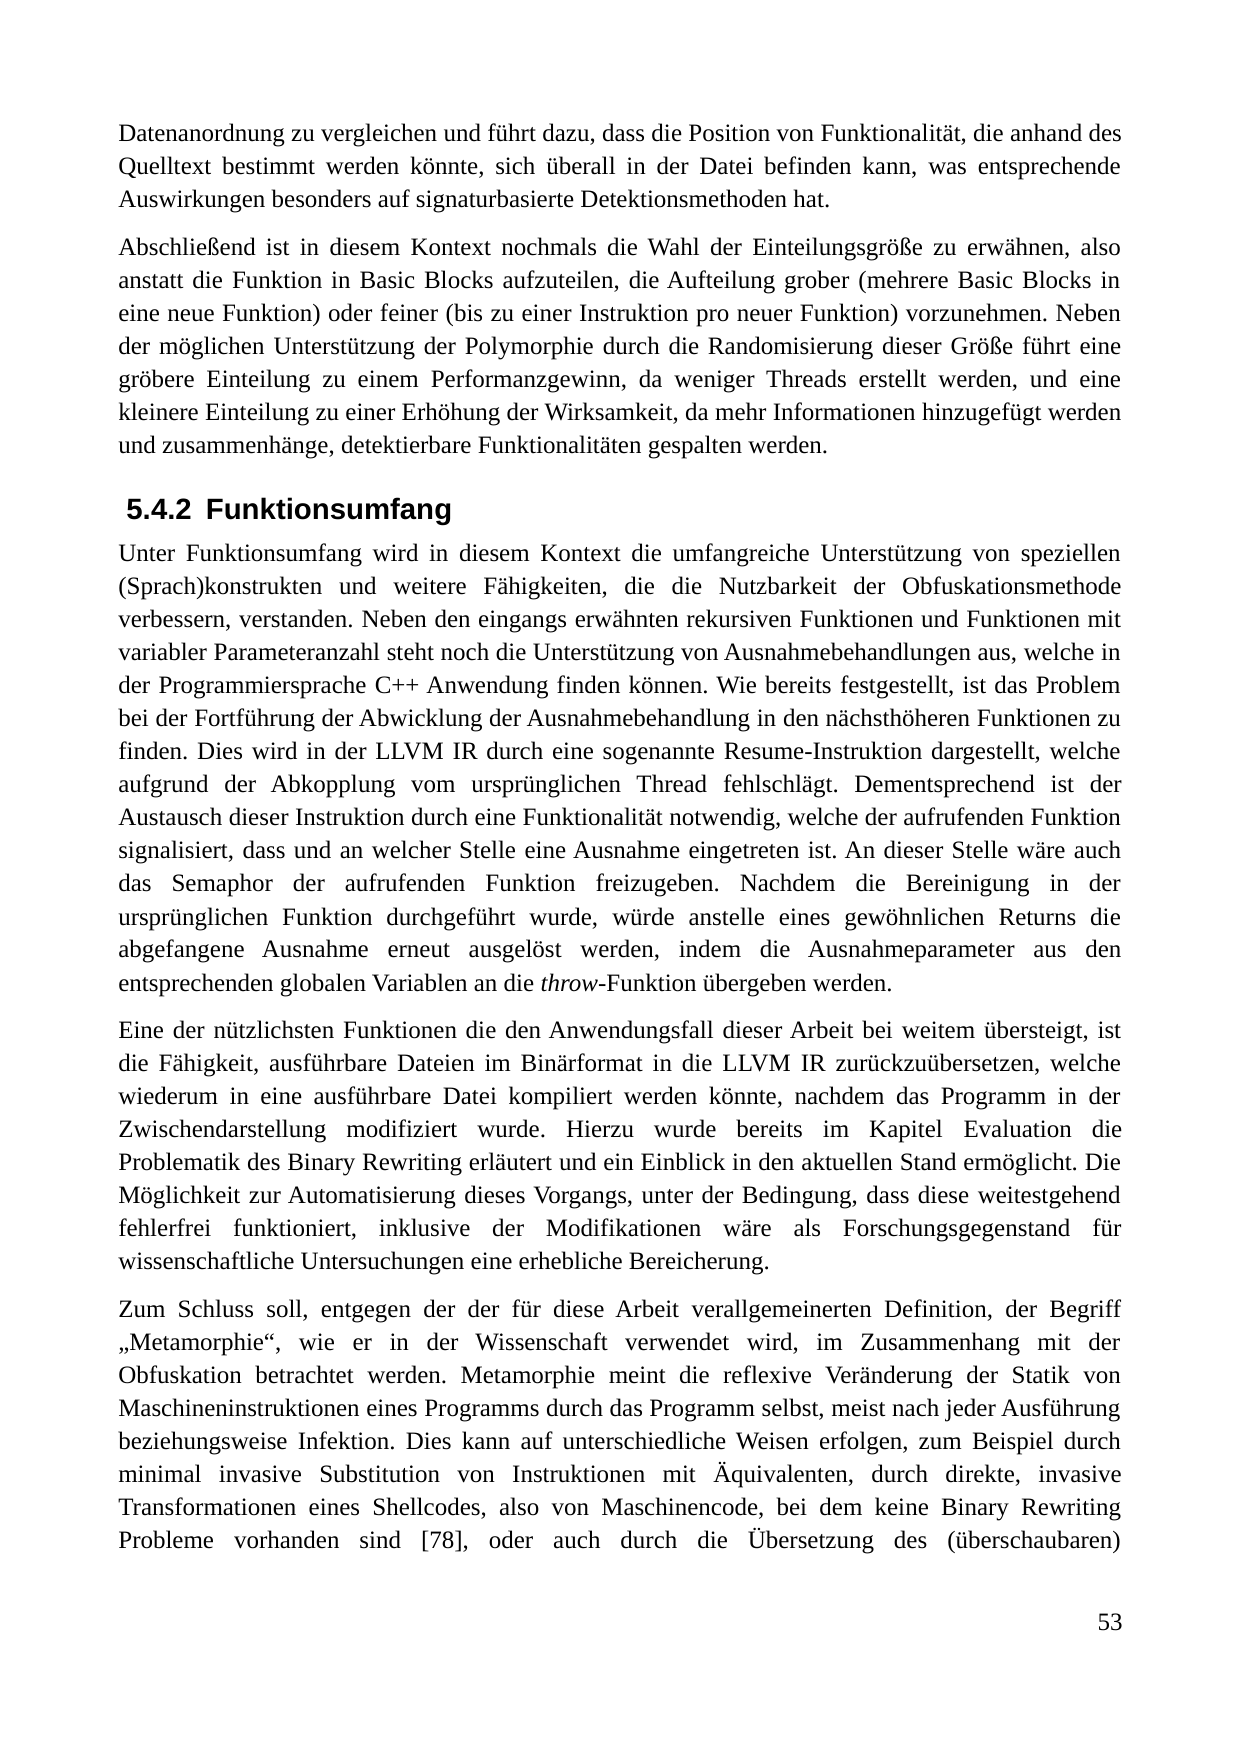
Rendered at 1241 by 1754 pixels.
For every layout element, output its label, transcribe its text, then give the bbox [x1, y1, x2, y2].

text Datenanordnung zu vergleichen und führt dazu, dass die Position von Funktionalität, die anhand des Quelltext bestimmt werden könnte, sich überall in der Datei befinden kann, was entsprechende Auswirkungen besonders auf signaturbasierte Detektionsmethoden hat. [118, 118, 1122, 213]
text Abschließend ist in diesem Kontext nochmals die Wahl der Einteilungsgröße zu erwähnen, also anstatt die Funktion in Basic Blocks aufzuteilen, die Aufteilung grober (mehrere Basic Blocks in eine neue Funktion) oder feiner (bis zu einer Instruktion pro neuer Funktion) vorzunehmen. Neben der möglichen Unterstützung der Polymorphie durch die Randomisierung dieser Größe führt eine gröbere Einteilung zu einem Performanzgewinn, da weniger Threads erstellt werden, und eine kleinere Einteilung zu einer Erhöhung der Wirksamkeit, da mehr Informationen hinzugefügt werden und zusammenhänge, detektierbare Funktionalitäten gespalten werden. [118, 232, 1122, 459]
text Eine der nützlichsten Funktionen die den Anwendungsfall dieser Arbeit bei weitem übersteigt, ist die Fähigkeit, ausführbare Dateien im Binärformat in die LLVM IR zurückzuübersetzen, welche wiederum in eine ausführbare Datei kompiliert werden könnte, nachdem das Programm in der Zwischendarstellung modifiziert wurde. Hierzu wurde bereits im Kapitel Evaluation die Problematik des Binary Rewriting erläutert und ein Einblick in den aktuellen Stand ermöglicht. Die Möglichkeit zur Automatisierung dieses Vorgangs, unter der Bedingung, dass diese weitestgehend fehlerfrei funktioniert, inklusive der Modifikationen wäre als Forschungsgegenstand für wissenschaftliche Untersuchungen eine erhebliche Bereicherung. [118, 1015, 1122, 1275]
text Zum Schluss soll, entgegen der der für diese Arbeit verallgemeinerten Definition, der Begriff „Metamorphie“, wie er in der Wissenschaft verwendet wird, im Zusammenhang mit der Obfuskation betrachtet werden. Metamorphie meint die reflexive Veränderung der Statik von Maschineninstruktionen eines Programms durch das Programm selbst, meist nach jeder Ausführung beziehungsweise Infektion. Dies kann auf unterschiedliche Weisen erfolgen, zum Beispiel durch minimal invasive Substitution von Instruktionen mit Äquivalenten, durch direkte, invasive Transformationen eines Shellcodes, also von Maschinencode, bei dem keine Binary Rewriting Probleme vorhanden sind [78], oder auch durch die Übersetzung des (überschaubaren) [118, 1294, 1122, 1554]
subtitle Funktionsumfang [118, 492, 1122, 526]
text Unter Funktionsumfang wird in diesem Kontext die umfangreiche Unterstützung von speziellen (Sprach)konstrukten und weitere Fähigkeiten, die die Nutzbarkeit der Obfuskationsmethode verbessern, verstanden. Neben den eingangs erwähnten rekursiven Funktionen und Funktionen mit variabler Parameteranzahl steht noch die Unterstützung von Ausnahmebehandlungen aus, welche in der Programmiersprache C++ Anwendung finden können. Wie bereits festgestellt, ist das Problem bei der Fortführung der Abwicklung der Ausnahmebehandlung in den nächsthöheren Funktionen zu finden. Dies wird in der LLVM IR durch eine sogenannte Resume-Instruktion dargestellt, welche aufgrund der Abkopplung vom ursprünglichen Thread fehlschlägt. Dementsprechend ist der Austausch dieser Instruktion durch eine Funktionalität notwendig, welche der aufrufenden Funktion signalisiert, dass und an welcher Stelle eine Ausnahme eingetreten ist. An dieser Stelle wäre auch das Semaphor der aufrufenden Funktion freizugeben. Nachdem die Bereinigung in der ursprünglichen Funktion durchgeführt wurde, würde anstelle eines gewöhnlichen Returns die abgefangene Ausnahme erneut ausgelöst werden, indem die Ausnahmeparameter aus den entsprechenden globalen Variablen an die throw-Funktion übergeben werden. [118, 538, 1122, 996]
